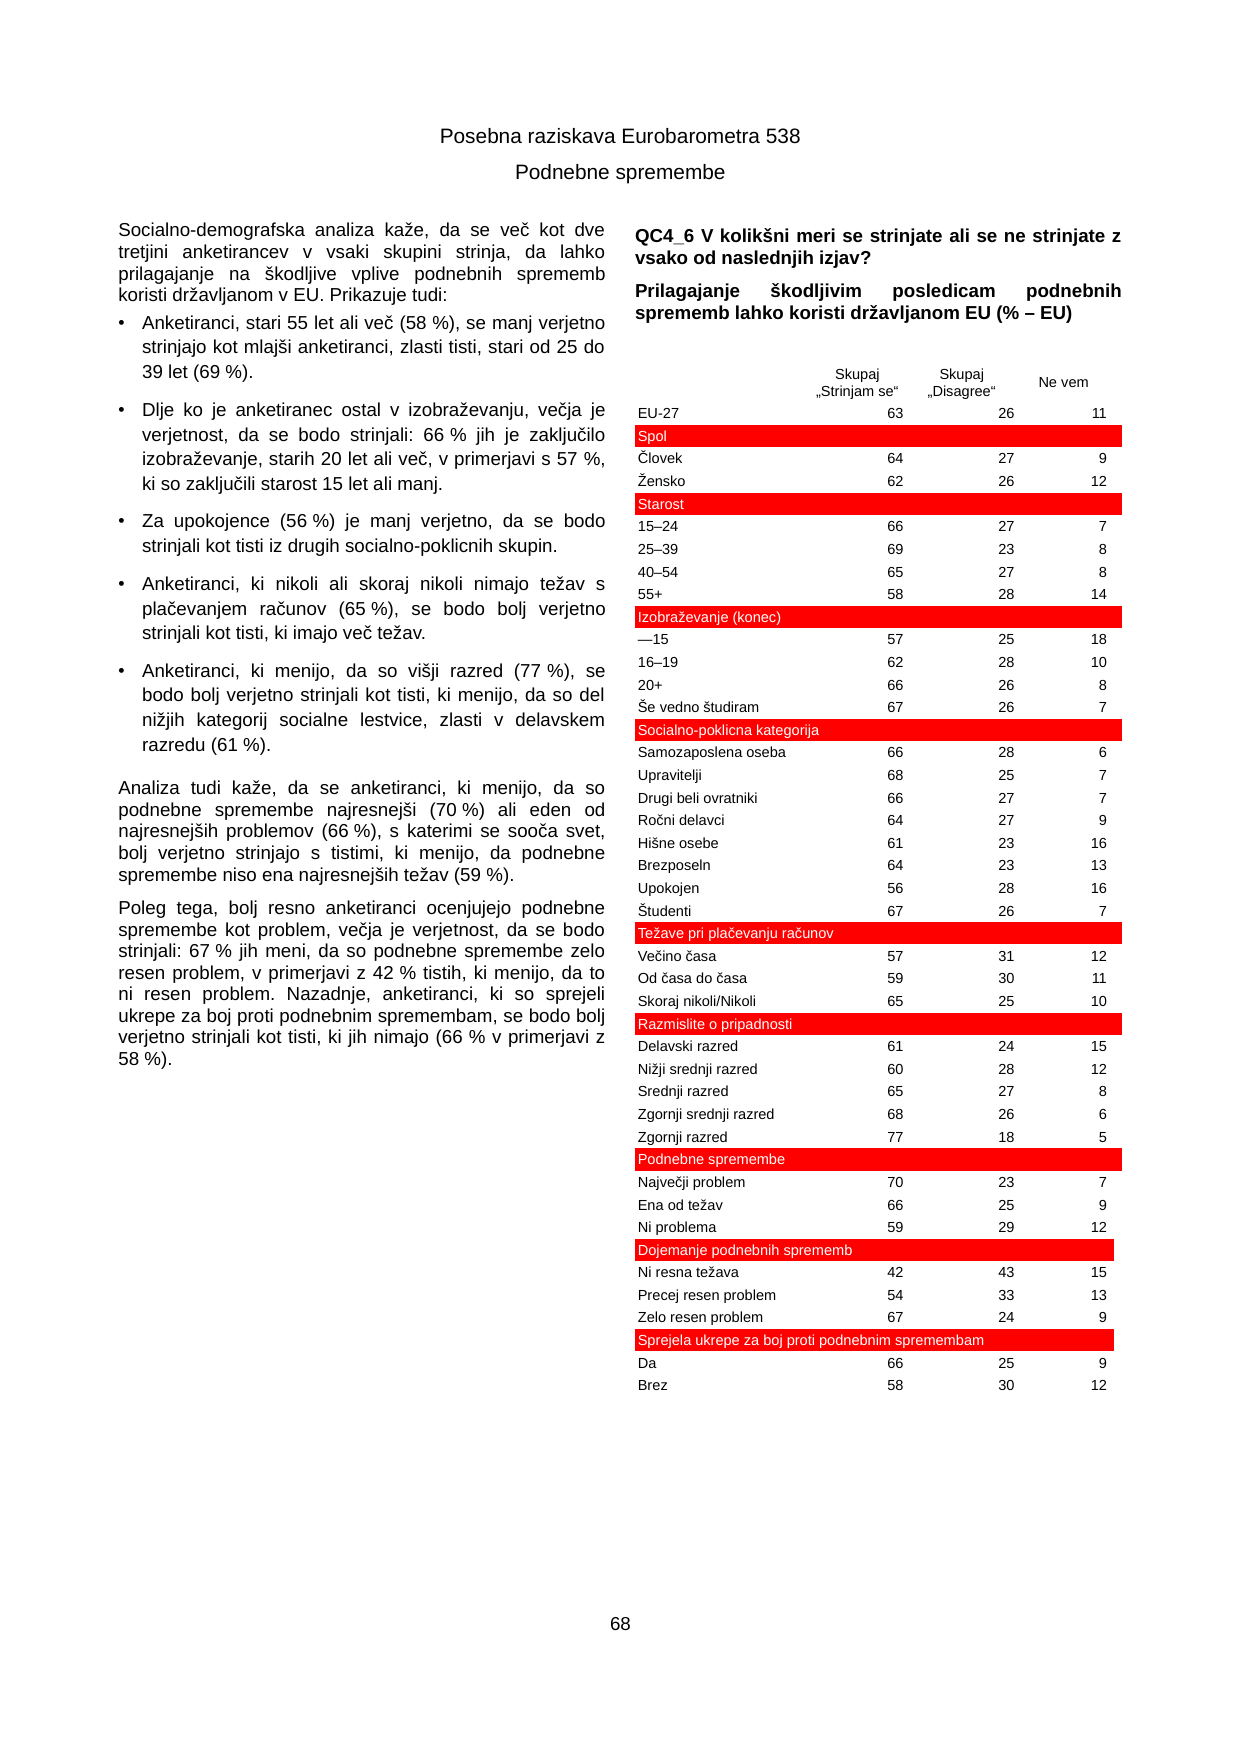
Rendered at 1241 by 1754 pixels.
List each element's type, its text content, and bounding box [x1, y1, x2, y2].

table_cell 64 [808, 854, 906, 877]
table_cell 18 [906, 1125, 1017, 1148]
table_cell 59 [808, 967, 906, 990]
table_cell Dojemanje podnebnih sprememb [635, 1239, 1114, 1261]
table_cell Ni problema [635, 1216, 808, 1238]
table_cell [1110, 583, 1122, 606]
table_cell 40–54 [635, 560, 808, 583]
table_cell [1110, 967, 1122, 990]
table_cell Žensko [635, 470, 808, 492]
table_cell Ni resna težava [635, 1261, 808, 1284]
table_cell [1110, 877, 1122, 899]
table_cell [1110, 538, 1122, 560]
table_cell 25 [906, 1351, 1017, 1374]
table_cell 18 [1017, 628, 1109, 651]
table_cell 26 [906, 1103, 1017, 1125]
table_cell Podnebne spremembe [635, 1148, 1122, 1171]
table_cell —15 [635, 628, 808, 651]
table_cell 28 [906, 877, 1017, 899]
table_cell 31 [906, 945, 1017, 967]
table_cell 62 [808, 470, 906, 492]
table_cell 15 [1017, 1261, 1109, 1284]
table_cell [1110, 990, 1122, 1012]
table_cell 55+ [635, 583, 808, 606]
table_cell 8 [1017, 1080, 1109, 1103]
table_cell 9 [1017, 1193, 1109, 1216]
table_cell Spol [635, 425, 1122, 447]
table_cell 30 [906, 1374, 1017, 1397]
table_cell [1110, 447, 1122, 470]
table_cell 8 [1017, 673, 1109, 696]
table_cell 8 [1017, 538, 1109, 560]
table_cell 43 [906, 1261, 1017, 1284]
table_cell 13 [1017, 854, 1109, 877]
table_cell 63 [808, 402, 906, 425]
table_cell 30 [906, 967, 1017, 990]
table_cell [1110, 1035, 1122, 1058]
table_cell 64 [808, 809, 906, 832]
table_cell Študenti [635, 899, 808, 922]
table_cell 6 [1017, 741, 1109, 764]
table_cell 66 [808, 1193, 906, 1216]
table_cell 26 [906, 899, 1017, 922]
table_cell 11 [1017, 402, 1109, 425]
table_cell [1110, 1374, 1122, 1397]
table_cell Zelo resen problem [635, 1306, 808, 1329]
table_cell Največji problem [635, 1171, 808, 1193]
table_cell [1110, 899, 1122, 922]
table_cell Težave pri plačevanju računov [635, 922, 1122, 944]
table_cell 66 [808, 673, 906, 696]
table_cell 64 [808, 447, 906, 470]
table_cell [1114, 1329, 1122, 1351]
text Socialno-demografska analiza kaže, da se več kot dve tretjini anketirancev v vsaki skupini strinja, da lahko prilagajanje na škodljive vplive podnebnih sprememb koristi državljanom v EU. Prikazuje tudi: [118, 219, 605, 306]
table_cell [1110, 854, 1122, 877]
table_header Ne vem [1017, 363, 1109, 402]
table_cell 62 [808, 651, 906, 673]
table_cell 70 [808, 1171, 906, 1193]
table_cell 57 [808, 628, 906, 651]
table_cell 61 [808, 1035, 906, 1058]
table_cell 33 [906, 1284, 1017, 1306]
table_cell 9 [1017, 809, 1109, 832]
table_cell 66 [808, 786, 906, 809]
table_cell [1110, 1261, 1122, 1284]
table_cell [1110, 515, 1122, 538]
table_cell 77 [808, 1125, 906, 1148]
table_cell 57 [808, 945, 906, 967]
table_cell 27 [906, 809, 1017, 832]
table_cell 42 [808, 1261, 906, 1284]
table_cell 7 [1017, 899, 1109, 922]
table_cell 9 [1017, 447, 1109, 470]
table_cell 8 [1017, 560, 1109, 583]
table_cell [1110, 786, 1122, 809]
table_cell 59 [808, 1216, 906, 1238]
table_cell 58 [808, 583, 906, 606]
table_cell 27 [906, 515, 1017, 538]
table_cell [1110, 1080, 1122, 1103]
table_cell 23 [906, 1171, 1017, 1193]
table_cell 10 [1017, 651, 1109, 673]
table_cell 68 [808, 764, 906, 786]
table_cell [1110, 560, 1122, 583]
table_cell Razmislite o pripadnosti [635, 1013, 1122, 1035]
table_cell 68 [808, 1103, 906, 1125]
table_cell Skoraj nikoli/Nikoli [635, 990, 808, 1012]
table_cell Zgornji razred [635, 1125, 808, 1148]
table_cell [1110, 402, 1122, 425]
table_cell 28 [906, 651, 1017, 673]
table_cell [1110, 945, 1122, 967]
table_cell Večino časa [635, 945, 808, 967]
table_cell 28 [906, 583, 1017, 606]
table_cell Nižji srednji razred [635, 1058, 808, 1080]
table_cell Brez [635, 1374, 808, 1397]
table_cell 23 [906, 538, 1017, 560]
table_cell Še vedno študiram [635, 696, 808, 718]
table_cell 7 [1017, 764, 1109, 786]
table_cell [1110, 1058, 1122, 1080]
table_cell 56 [808, 877, 906, 899]
text Prilagajanje škodljivim posledicam podnebnih sprememb lahko koristi državljanom EU (% – EU) [635, 280, 1122, 323]
table_cell 9 [1017, 1306, 1109, 1329]
table_cell [1110, 741, 1122, 764]
table_cell 20+ [635, 673, 808, 696]
table_cell 24 [906, 1035, 1017, 1058]
table_header Skupaj „Strinjam se“ [808, 363, 906, 402]
table_cell [1110, 1171, 1122, 1193]
table_cell 13 [1017, 1284, 1109, 1306]
table_cell Zgornji srednji razred [635, 1103, 808, 1125]
table_cell 65 [808, 560, 906, 583]
table_cell 24 [906, 1306, 1017, 1329]
table_cell 25 [906, 628, 1017, 651]
table_cell Sprejela ukrepe za boj proti podnebnim spremembam [635, 1329, 1114, 1351]
table_cell 26 [906, 470, 1017, 492]
table_cell 11 [1017, 967, 1109, 990]
table_cell 66 [808, 515, 906, 538]
table_cell 67 [808, 696, 906, 718]
table_cell Ena od težav [635, 1193, 808, 1216]
table_cell 58 [808, 1374, 906, 1397]
table_cell 16 [1017, 832, 1109, 854]
table_cell 29 [906, 1216, 1017, 1238]
table_cell 25 [906, 990, 1017, 1012]
table_cell [1110, 470, 1122, 492]
table_cell Samozaposlena oseba [635, 741, 808, 764]
table_header [1110, 363, 1122, 402]
table_cell 67 [808, 1306, 906, 1329]
table_cell 25 [906, 1193, 1017, 1216]
table_cell Da [635, 1351, 808, 1374]
table_cell 25 [906, 764, 1017, 786]
table_cell 10 [1017, 990, 1109, 1012]
table_cell Ročni delavci [635, 809, 808, 832]
list Za upokojence (56 %) je manj verjetno, da se bodo strinjali kot tisti iz drugih socialno-poklicnih skupin. [118, 510, 605, 557]
table_cell 69 [808, 538, 906, 560]
table_cell Od časa do časa [635, 967, 808, 990]
table_cell 25–39 [635, 538, 808, 560]
table_cell [1110, 809, 1122, 832]
table_cell [1110, 1103, 1122, 1125]
table_cell 66 [808, 1351, 906, 1374]
table_cell 27 [906, 447, 1017, 470]
table_cell 7 [1017, 786, 1109, 809]
table_cell [1110, 1216, 1122, 1238]
table_cell 26 [906, 673, 1017, 696]
table_cell [1110, 764, 1122, 786]
table_cell 27 [906, 786, 1017, 809]
table_cell 15 [1017, 1035, 1109, 1058]
table_cell 12 [1017, 1374, 1109, 1397]
table_cell [1114, 1239, 1122, 1261]
table_cell [1110, 832, 1122, 854]
table_cell 65 [808, 1080, 906, 1103]
table_cell [1110, 1193, 1122, 1216]
table_cell 23 [906, 832, 1017, 854]
list Dlje ko je anketiranec ostal v izobraževanju, večja je verjetnost, da se bodo strinjali: 66 % jih je zaključilo izobraževanje, starih 20 let ali več, v primerjavi s 57 %, ki so zaključili starost 15 let ali manj. [118, 398, 605, 494]
table_cell [1110, 628, 1122, 651]
table_cell 12 [1017, 470, 1109, 492]
table_cell Precej resen problem [635, 1284, 808, 1306]
table_cell [1110, 696, 1122, 718]
table_cell [1110, 1125, 1122, 1148]
table_cell 66 [808, 741, 906, 764]
table_cell Hišne osebe [635, 832, 808, 854]
table_cell Brezposeln [635, 854, 808, 877]
table_cell 5 [1017, 1125, 1109, 1148]
table_cell 27 [906, 1080, 1017, 1103]
table_cell 7 [1017, 515, 1109, 538]
table_cell [1110, 1306, 1122, 1329]
table_cell 14 [1017, 583, 1109, 606]
table_header Skupaj „Disagree“ [906, 363, 1017, 402]
table_cell EU-27 [635, 402, 808, 425]
table_cell 6 [1017, 1103, 1109, 1125]
text Poleg tega, bolj resno anketiranci ocenjujejo podnebne spremembe kot problem, večja je verjetnost, da se bodo strinjali: 67 % jih meni, da so podnebne spremembe zelo resen problem, v primerjavi z 42 % tistih, ki menijo, da to ni resen problem. Nazadnje, anketiranci, ki so sprejeli ukrepe za boj proti podnebnim spremembam, se bodo bolj verjetno strinjali kot tisti, ki jih nimajo (66 % v primerjavi z 58 %). [118, 897, 605, 1069]
table_cell Človek [635, 447, 808, 470]
text Analiza tudi kaže, da se anketiranci, ki menijo, da so podnebne spremembe najresnejši (70 %) ali eden od najresnejših problemov (66 %), s katerimi se sooča svet, bolj verjetno strinjajo s tistimi, ki menijo, da podnebne spremembe niso ena najresnejših težav (59 %). [118, 777, 605, 885]
table_cell Delavski razred [635, 1035, 808, 1058]
text QC4_6 V kolikšni meri se strinjate ali se ne strinjate z vsako od naslednjih izjav? [635, 225, 1122, 268]
list Anketiranci, stari 55 let ali več (58 %), se manj verjetno strinjajo kot mlajši anketiranci, zlasti tisti, stari od 25 do 39 let (69 %). [118, 311, 605, 383]
list Anketiranci, ki menijo, da so višji razred (77 %), se bodo bolj verjetno strinjali kot tisti, ki menijo, da so del nižjih kategorij socialne lestvice, zlasti v delavskem razredu (61 %). [118, 659, 605, 755]
table_cell 16 [1017, 877, 1109, 899]
table_cell 60 [808, 1058, 906, 1080]
table_cell 23 [906, 854, 1017, 877]
table_cell 7 [1017, 696, 1109, 718]
table_cell 28 [906, 1058, 1017, 1080]
table_cell [1110, 1284, 1122, 1306]
table_cell 16–19 [635, 651, 808, 673]
table_cell Izobraževanje (konec) [635, 606, 1122, 628]
table_cell 12 [1017, 945, 1109, 967]
table_cell 67 [808, 899, 906, 922]
table_cell Upokojen [635, 877, 808, 899]
table_cell 65 [808, 990, 906, 1012]
table_cell Starost [635, 493, 1122, 515]
table_cell Srednji razred [635, 1080, 808, 1103]
table_cell [1110, 651, 1122, 673]
table_cell 26 [906, 402, 1017, 425]
table_cell 12 [1017, 1058, 1109, 1080]
list Anketiranci, ki nikoli ali skoraj nikoli nimajo težav s plačevanjem računov (65 %), se bodo bolj verjetno strinjali kot tisti, ki imajo več težav. [118, 572, 605, 644]
table_cell 15–24 [635, 515, 808, 538]
table_cell 27 [906, 560, 1017, 583]
table_cell 7 [1017, 1171, 1109, 1193]
table_cell Drugi beli ovratniki [635, 786, 808, 809]
table_cell 61 [808, 832, 906, 854]
table_cell 28 [906, 741, 1017, 764]
table_cell 12 [1017, 1216, 1109, 1238]
table_cell [1110, 673, 1122, 696]
table_cell Upravitelji [635, 764, 808, 786]
table_cell 54 [808, 1284, 906, 1306]
table_cell 9 [1017, 1351, 1109, 1374]
table_cell [1110, 1351, 1122, 1374]
table_cell 26 [906, 696, 1017, 718]
table_header [635, 363, 808, 402]
table_cell Socialno-poklicna kategorija [635, 719, 1122, 741]
